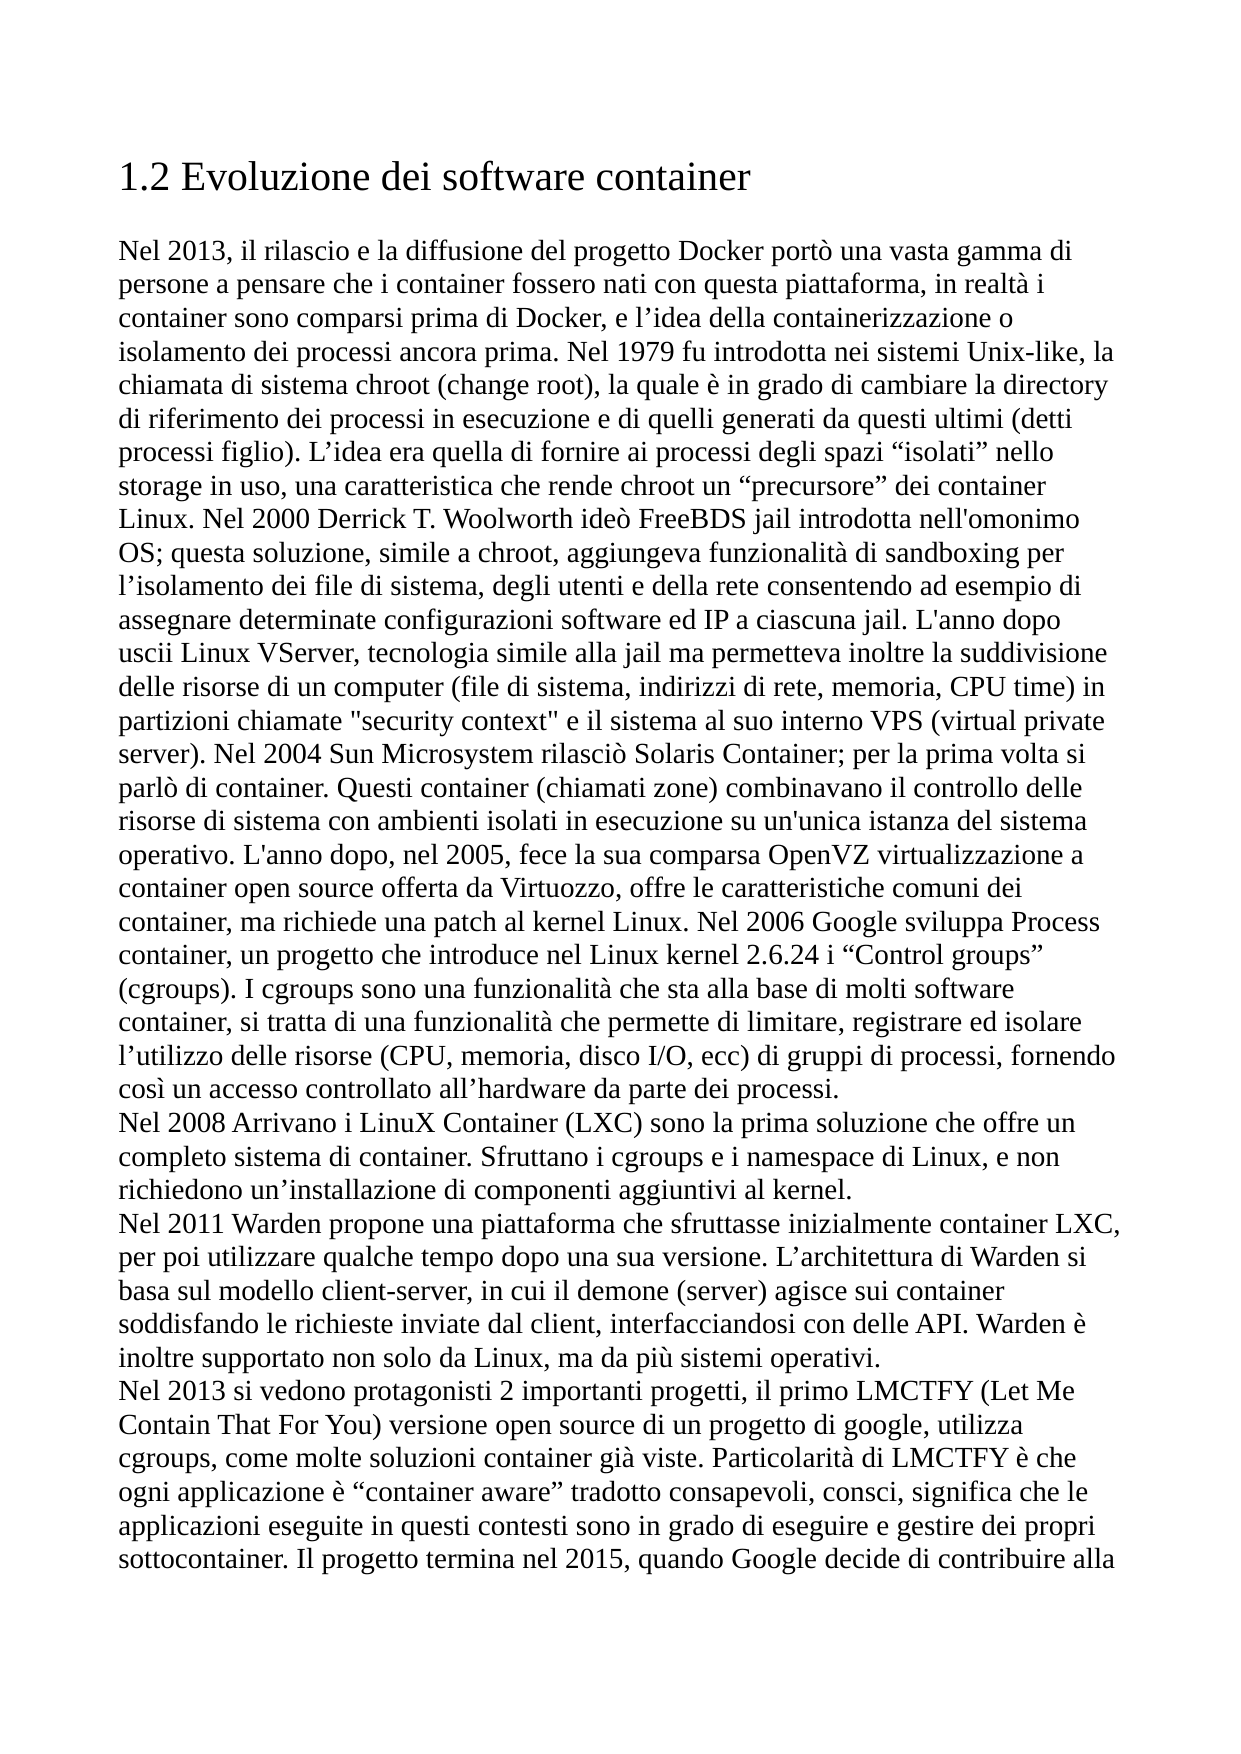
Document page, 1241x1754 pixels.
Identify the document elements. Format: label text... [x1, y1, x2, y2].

text Nel 2013, il rilascio e la diffusione del progetto Docker portò una vasta gamma di persone a pensare che i container fossero nati con questa piattaforma, in realtà i container sono comparsi prima di Docker, e l’idea della containerizzazione o isolamento dei processi ancora prima. Nel 1979 fu introdotta nei sistemi Unix-like, la chiamata di sistema chroot (change root), la quale è in grado di cambiare la directory di riferimento dei processi in esecuzione e di quelli generati da questi ultimi (detti processi figlio). L’idea era quella di fornire ai processi degli spazi “isolati” nello storage in uso, una caratteristica che rende chroot un “precursore” dei container Linux. Nel 2000 Derrick T. Woolworth ideò FreeBDS jail introdotta nell'omonimo OS; questa soluzione, simile a chroot, aggiungeva funzionalità di sandboxing per l’isolamento dei file di sistema, degli utenti e della rete consentendo ad esempio di assegnare determinate configurazioni software ed IP a ciascuna jail. L'anno dopo uscii Linux VServer, tecnologia simile alla jail ma permetteva inoltre la suddivisione delle risorse di un computer (file di sistema, indirizzi di rete, memoria, CPU time) in partizioni chiamate "security context" e il sistema al suo interno VPS (virtual private server). Nel 2004 Sun Microsystem rilasciò Solaris Container; per la prima volta si parlò di container. Questi container (chiamati zone) combinavano il controllo delle risorse di sistema con ambienti isolati in esecuzione su un'unica istanza del sistema operativo. L'anno dopo, nel 2005, fece la sua comparsa OpenVZ virtualizzazione a container open source offerta da Virtuozzo, offre le caratteristiche comuni dei container, ma richiede una patch al kernel Linux. Nel 2006 Google sviluppa Process container, un progetto che introduce nel Linux kernel 2.6.24 i “Control groups” (cgroups). I cgroups sono una funzionalità che sta alla base di molti software container, si tratta di una funzionalità che permette di limitare, registrare ed isolare l’utilizzo delle risorse (CPU, memoria, disco I/O, ecc) di gruppi di processi, fornendo così un accesso controllato all’hardware da parte dei processi. [118, 233, 1122, 1105]
list Evoluzione dei software container [118, 152, 1122, 199]
text Nel 2008 Arrivano i LinuX Container (LXC) sono la prima soluzione che offre un completo sistema di container. Sfruttano i cgroups e i namespace di Linux, e non richiedono un’installazione di componenti aggiuntivi al kernel. [118, 1105, 1122, 1206]
text Nel 2011 Warden propone una piattaforma che sfruttasse inizialmente container LXC, per poi utilizzare qualche tempo dopo una sua versione. L’architettura di Warden si basa sul modello client-server, in cui il demone (server) agisce sui container soddisfando le richieste inviate dal client, interfacciandosi con delle API. Warden è inoltre supportato non solo da Linux, ma da più sistemi operativi. [118, 1206, 1122, 1373]
text Nel 2013 si vedono protagonisti 2 importanti progetti, il primo LMCTFY (Let Me Contain That For You) versione open source di un progetto di google, utilizza cgroups, come molte soluzioni container già viste. Particolarità di LMCTFY è che ogni applicazione è “container aware” tradotto consapevoli, consci, significa che le applicazioni eseguite in questi contesti sono in grado di eseguire e gestire dei propri sottocontainer. Il progetto termina nel 2015, quando Google decide di contribuire alla [118, 1373, 1122, 1575]
